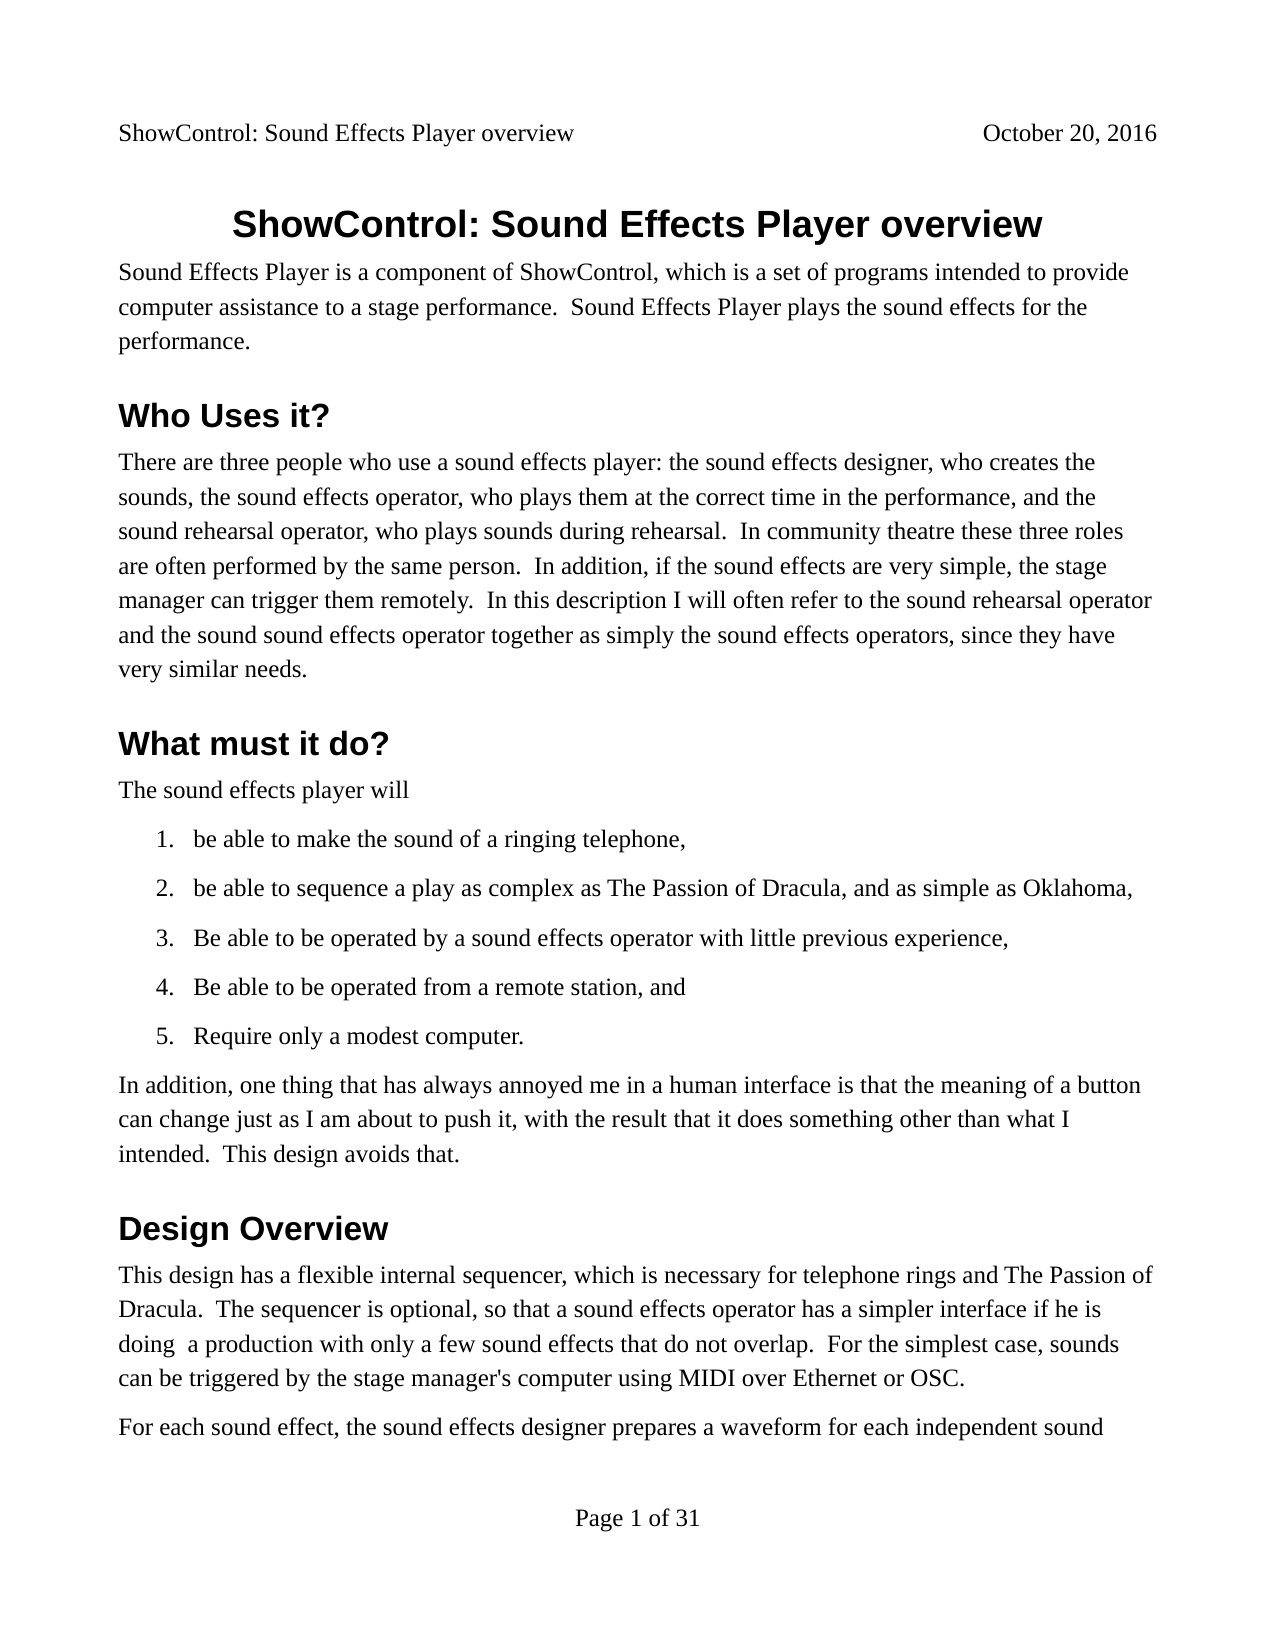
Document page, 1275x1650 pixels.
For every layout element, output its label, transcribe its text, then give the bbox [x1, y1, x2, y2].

text The sound effects player will [118, 775, 1157, 804]
list Be able to be operated by a sound effects operator with little previous experience, [156, 923, 1157, 951]
text Sound Effects Player is a component of ShowControl, which is a set of programs intended to provide computer assistance to a stage performance. Sound Effects Player plays the sound effects for the performance. [118, 257, 1157, 355]
subtitle What must it do? [118, 724, 1157, 763]
text For each sound effect, the sound effects designer prepares a waveform for each independent sound [118, 1412, 1157, 1441]
text In addition, one thing that has always annoyed me in a human interface is that the meaning of a button can change just as I am about to push it, with the result that it does something other than what I intended. This design avoids that. [118, 1070, 1157, 1167]
list be able to sequence a play as complex as The Passion of Dracula, and as simple as Oklahoma, [156, 873, 1157, 902]
subtitle Who Uses it? [118, 396, 1157, 435]
list Be able to be operated from a remote station, and [156, 972, 1157, 1000]
list be able to make the sound of a ringing telephone, [156, 824, 1157, 853]
text There are three people who use a sound effects player: the sound effects designer, who creates the sounds, the sound effects operator, who plays them at the correct time in the performance, and the sound rehearsal operator, who plays sounds during rehearsal. In community theatre these three roles are often performed by the same person. In addition, if the sound effects are very simple, the stage manager can trigger them remotely. In this description I will often refer to the sound rehearsal operator and the sound sound effects operator together as simply the sound effects operators, since they have very similar needs. [118, 447, 1157, 683]
list Require only a modest computer. [156, 1021, 1157, 1049]
subtitle ShowControl: Sound Effects Player overview [118, 201, 1157, 245]
subtitle Design Overview [118, 1209, 1157, 1247]
text This design has a flexible internal sequencer, which is necessary for telephone rings and The Passion of Dracula. The sequencer is optional, so that a sound effects operator has a simpler interface if he is doing a production with only a few sound effects that do not overlap. For the simplest case, sounds can be triggered by the stage manager's computer using MIDI over Ethernet or OSC. [118, 1260, 1157, 1392]
